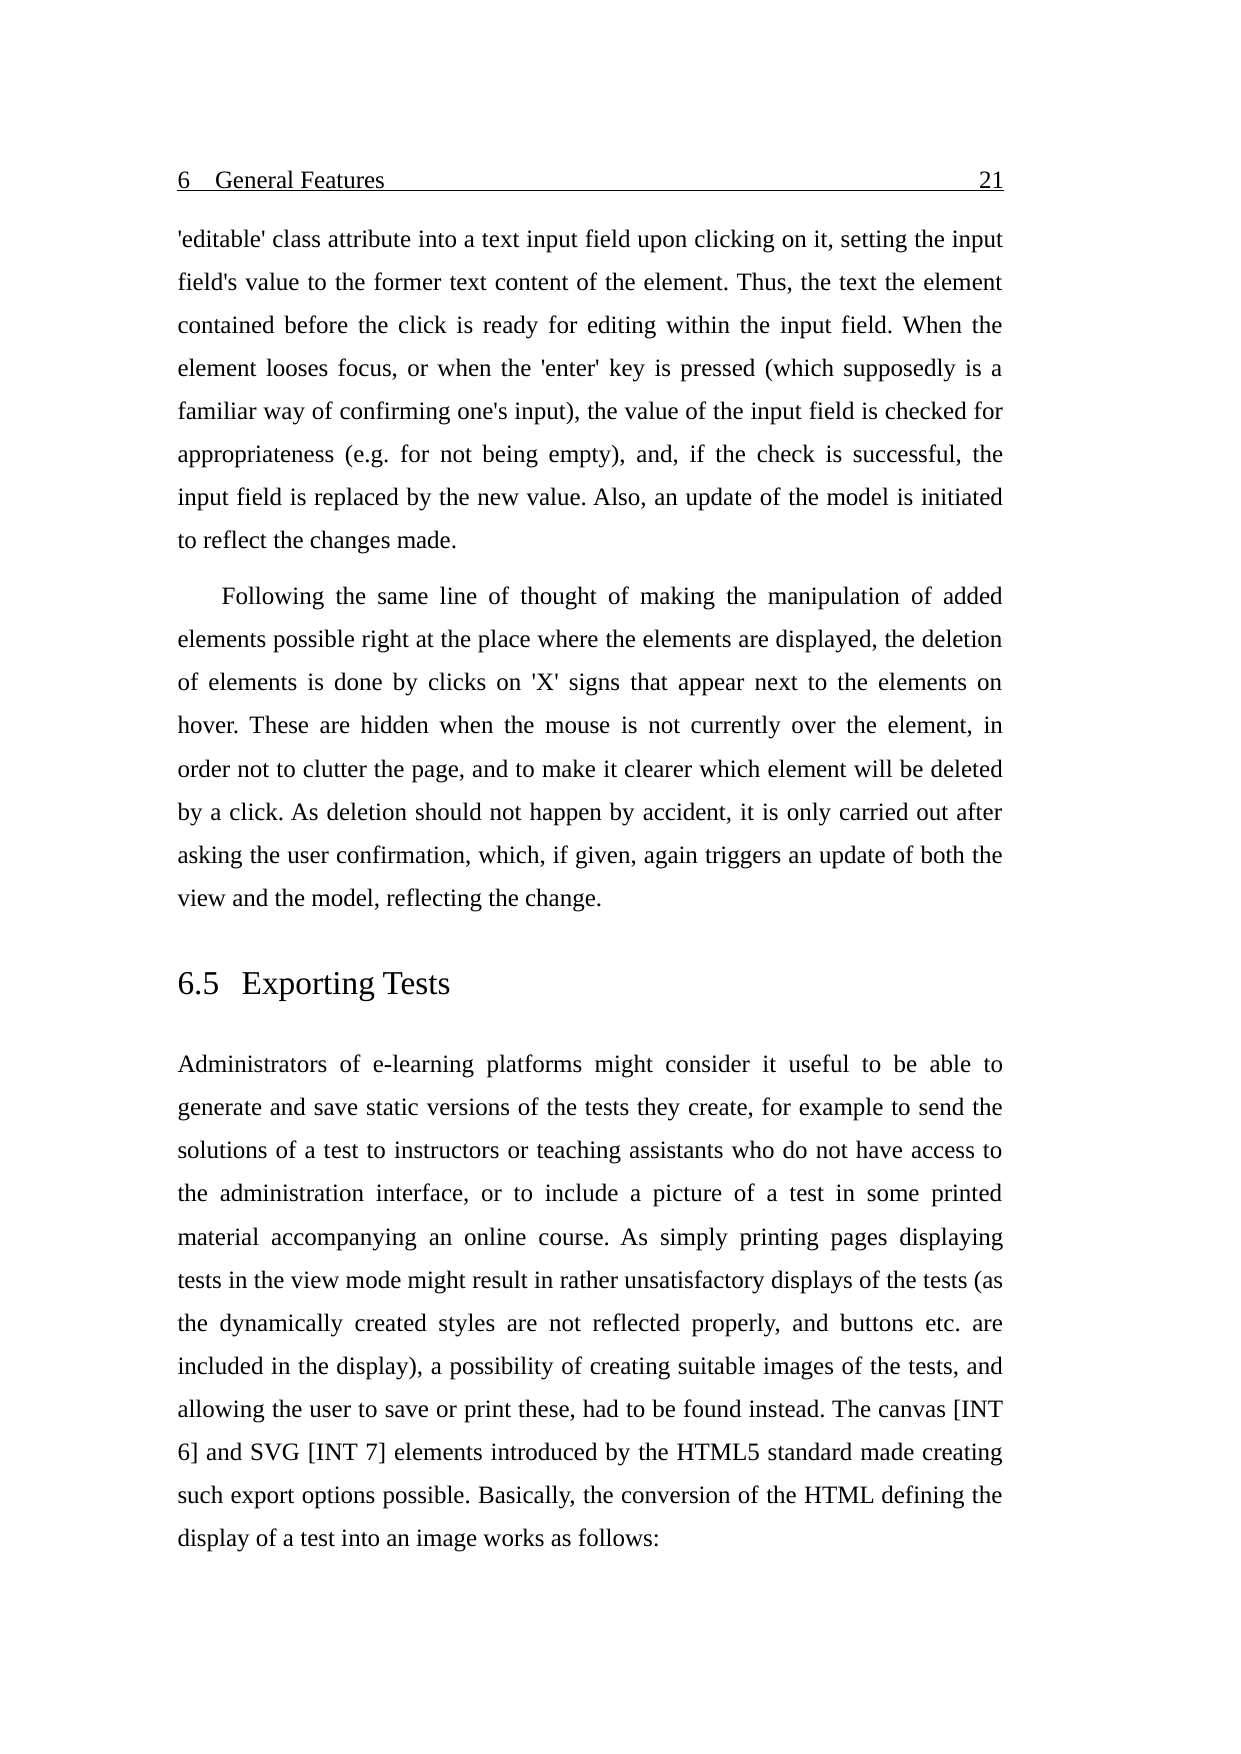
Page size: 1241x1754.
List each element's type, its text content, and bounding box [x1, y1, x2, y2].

subtitle Exporting Tests [177, 963, 1004, 1002]
text 'editable' class attribute into a text input field upon clicking on it, setting the input field's value to the former text content of the element. Thus, the text the element contained before the click is ready for editing within the input field. When the element looses focus, or when the 'enter' key is pressed (which supposedly is a familiar way of confirming one's input), the value of the input field is checked for appropriateness (e.g. for not being empty), and, if the check is successful, the input field is replaced by the new value. Also, an update of the model is initiated to reflect the changes made. [177, 224, 1004, 554]
text Administrators of e-learning platforms might consider it useful to be able to generate and save static versions of the tests they create, for example to send the solutions of a test to instructors or teaching assistants who do not have access to the administration interface, or to include a picture of a test in some printed material accompanying an online course. As simply printing pages displaying tests in the view mode might result in rather unsatisfactory displays of the tests (as the dynamically created styles are not reflected properly, and buttons etc. are included in the display), a possibility of creating suitable images of the tests, and allowing the user to save or print these, had to be found instead. The canvas [INT 6] and SVG [INT 7] elements introduced by the HTML5 standard made creating such export options possible. Basically, the conversion of the HTML defining the display of a test into an image works as follows: [177, 1049, 1004, 1552]
text Following the same line of thought of making the manipulation of added elements possible right at the place where the elements are displayed, the deletion of elements is done by clicks on 'X' signs that appear next to the elements on hover. These are hidden when the mouse is not currently over the element, in order not to clutter the page, and to make it clearer which element will be deleted by a click. As deletion should not happen by accident, it is only carried out after asking the user confirmation, which, if given, again triggers an update of both the view and the model, reflecting the change. [177, 581, 1004, 912]
